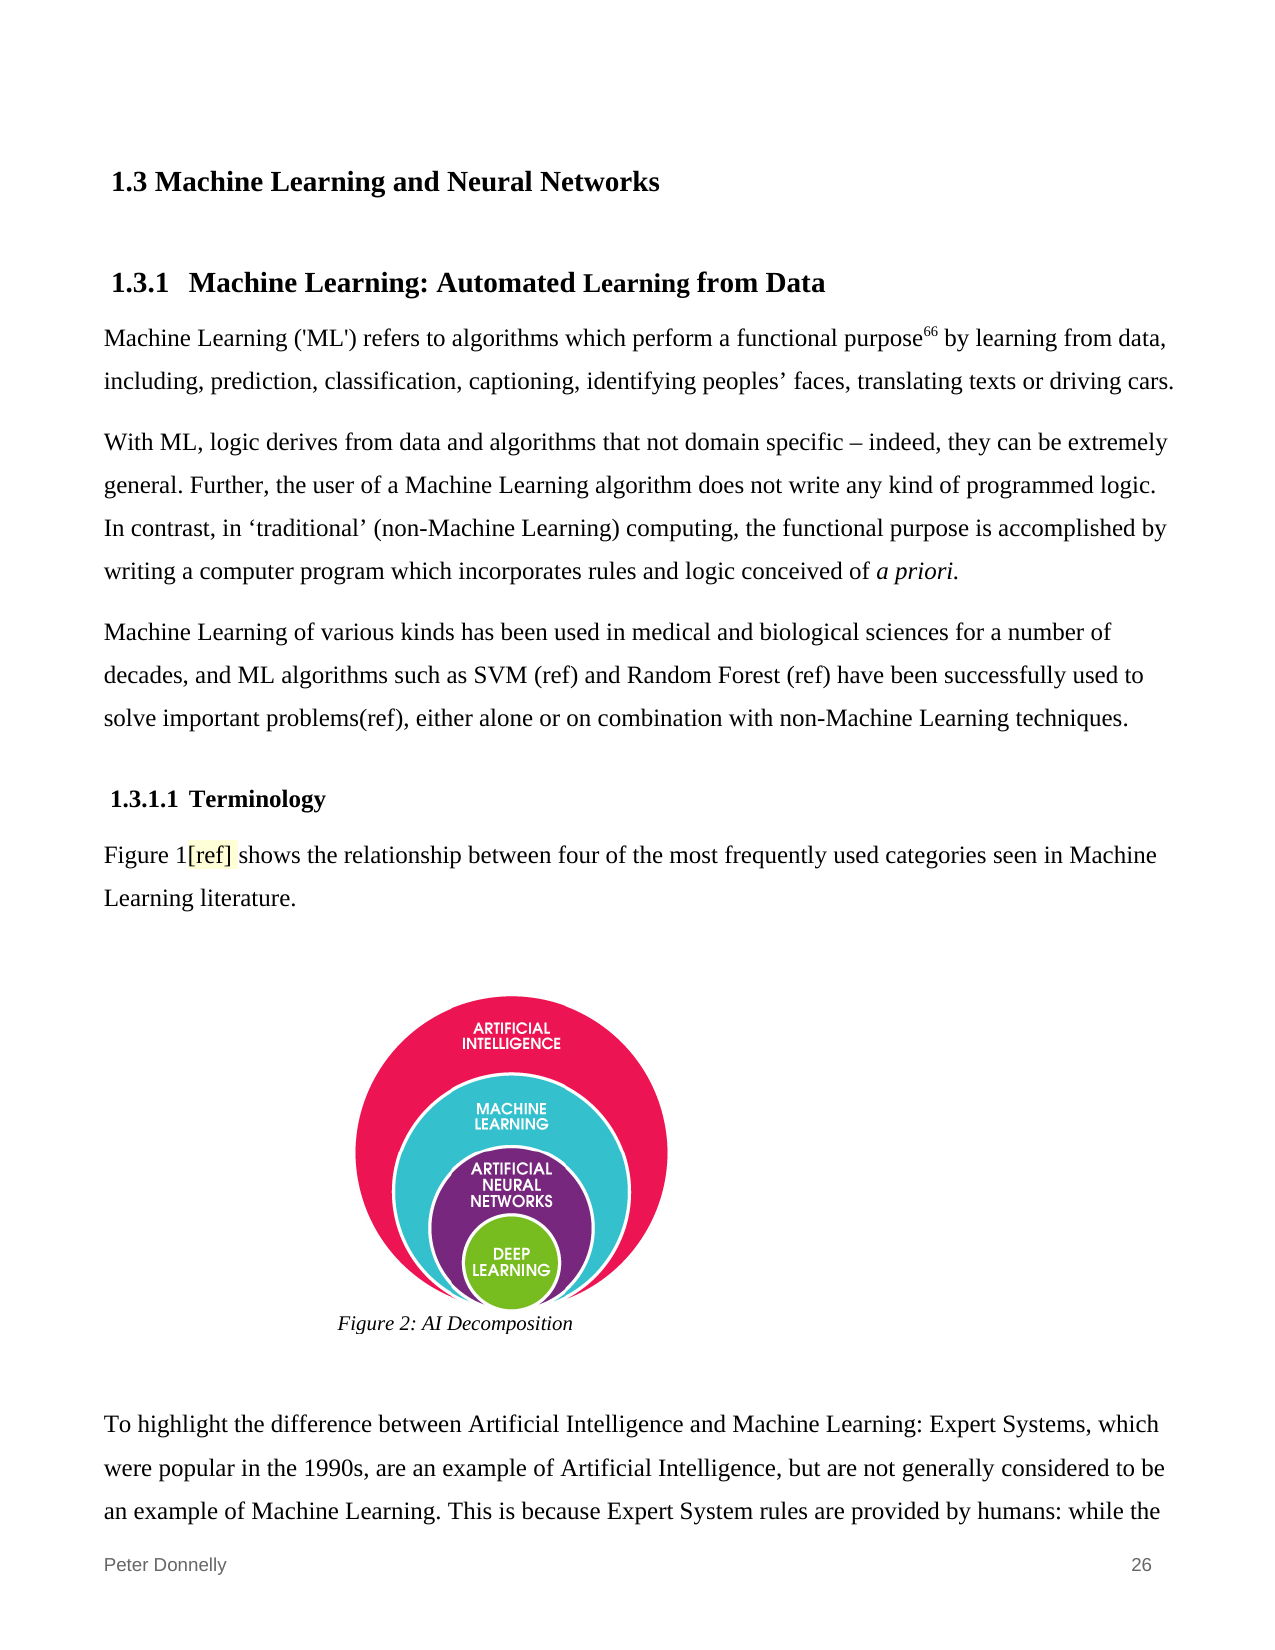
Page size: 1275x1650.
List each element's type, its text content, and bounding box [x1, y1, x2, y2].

text Machine Learning ('ML') refers to algorithms which perform a functional purpose by learning from data, including, prediction, classification, captioning, identifying peoples’ faces, translating texts or driving cars. [103, 323, 1181, 394]
text Figure 2: AI Decomposition [337, 1311, 678, 1334]
text With ML, logic derives from data and algorithms that not domain specific – indeed, they can be extremely general. Further, the user of a Machine Learning algorithm does not write any kind of programmed logic. In contrast, in ‘traditional’ (non-Machine Learning) computing, the functional purpose is accomplished by writing a computer program which incorporates rules and logic conceived of a priori. [103, 427, 1181, 585]
subtitle Machine Learning and Neural Networks [103, 164, 1181, 198]
text Figure 1[ref] shows the relationship between four of the most frequently used categories seen in Machine Learning literature. [103, 840, 1181, 912]
text To highlight the difference between Artificial Intelligence and Machine Learning: Expert Systems, which were popular in the 1990s, are an example of Artificial Intelligence, but are not generally considered to be an example of Machine Learning. This is because Expert System rules are provided by humans: while the [103, 1409, 1181, 1524]
text Machine Learning of various kinds has been used in medical and biological sciences for a number of decades, and ML algorithms such as SVM (ref) and Random Forest (ref) have been successfully used to solve important problems(ref), either alone or on combination with non-Machine Learning techniques. [103, 617, 1181, 732]
subtitle Machine Learning: Automated Learning from Data [103, 266, 1181, 299]
subtitle Terminology [103, 784, 1181, 813]
picture [337, 993, 679, 1311]
